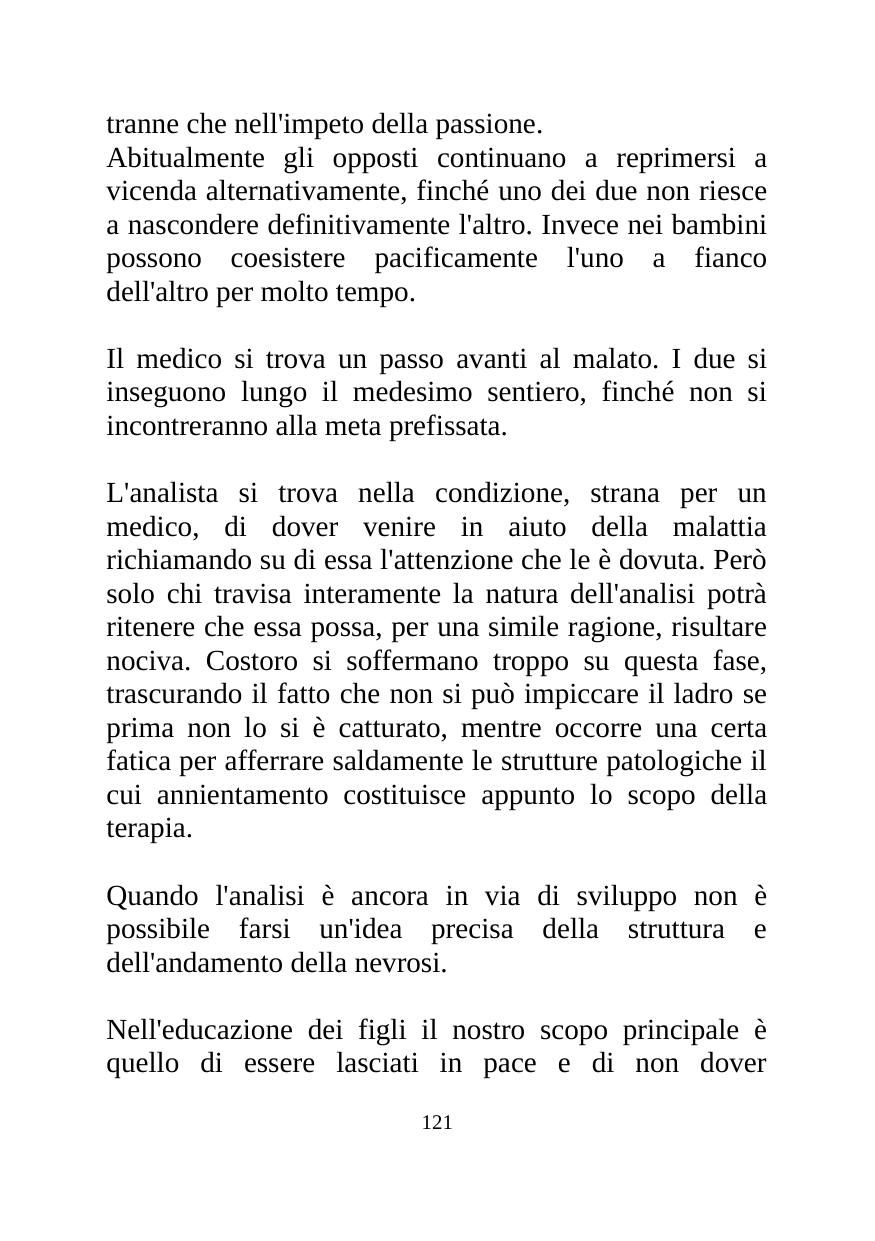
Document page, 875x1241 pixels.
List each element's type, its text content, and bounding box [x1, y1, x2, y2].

text Abitualmente gli opposti continuano a reprimersi a vicenda alternativamente, finché uno dei due non riesce a nascondere definitivamente l'altro. Invece nei bambini possono coesistere pacificamente l'uno a fianco dell'altro per molto tempo. [106, 140, 768, 307]
text tranne che nell'impeto della passione. [106, 106, 768, 140]
text Quando l'analisi è ancora in via di sviluppo non è possibile farsi un'idea precisa della struttura e dell'andamento della nevrosi. [106, 878, 768, 978]
text Nell'educazione dei figli il nostro scopo principale è quello di essere lasciati in pace e di non dover [106, 1012, 768, 1079]
text Il medico si trova un passo avanti al malato. I due si inseguono lungo il medesimo sentiero, finché non si incontreranno alla meta prefissata. [106, 341, 768, 442]
text L'analista si trova nella condizione, strana per un medico, di dover venire in aiuto della malattia richiamando su di essa l'attenzione che le è dovuta. Però solo chi travisa interamente la natura dell'analisi potrà ritenere che essa possa, per una simile ragione, risultare nociva. Costoro si soffermano troppo su questa fase, trascurando il fatto che non si può impiccare il ladro se prima non lo si è catturato, mentre occorre una certa fatica per afferrare saldamente le strutture patologiche il cui annientamento costituisce appunto lo scopo della terapia. [106, 475, 768, 844]
